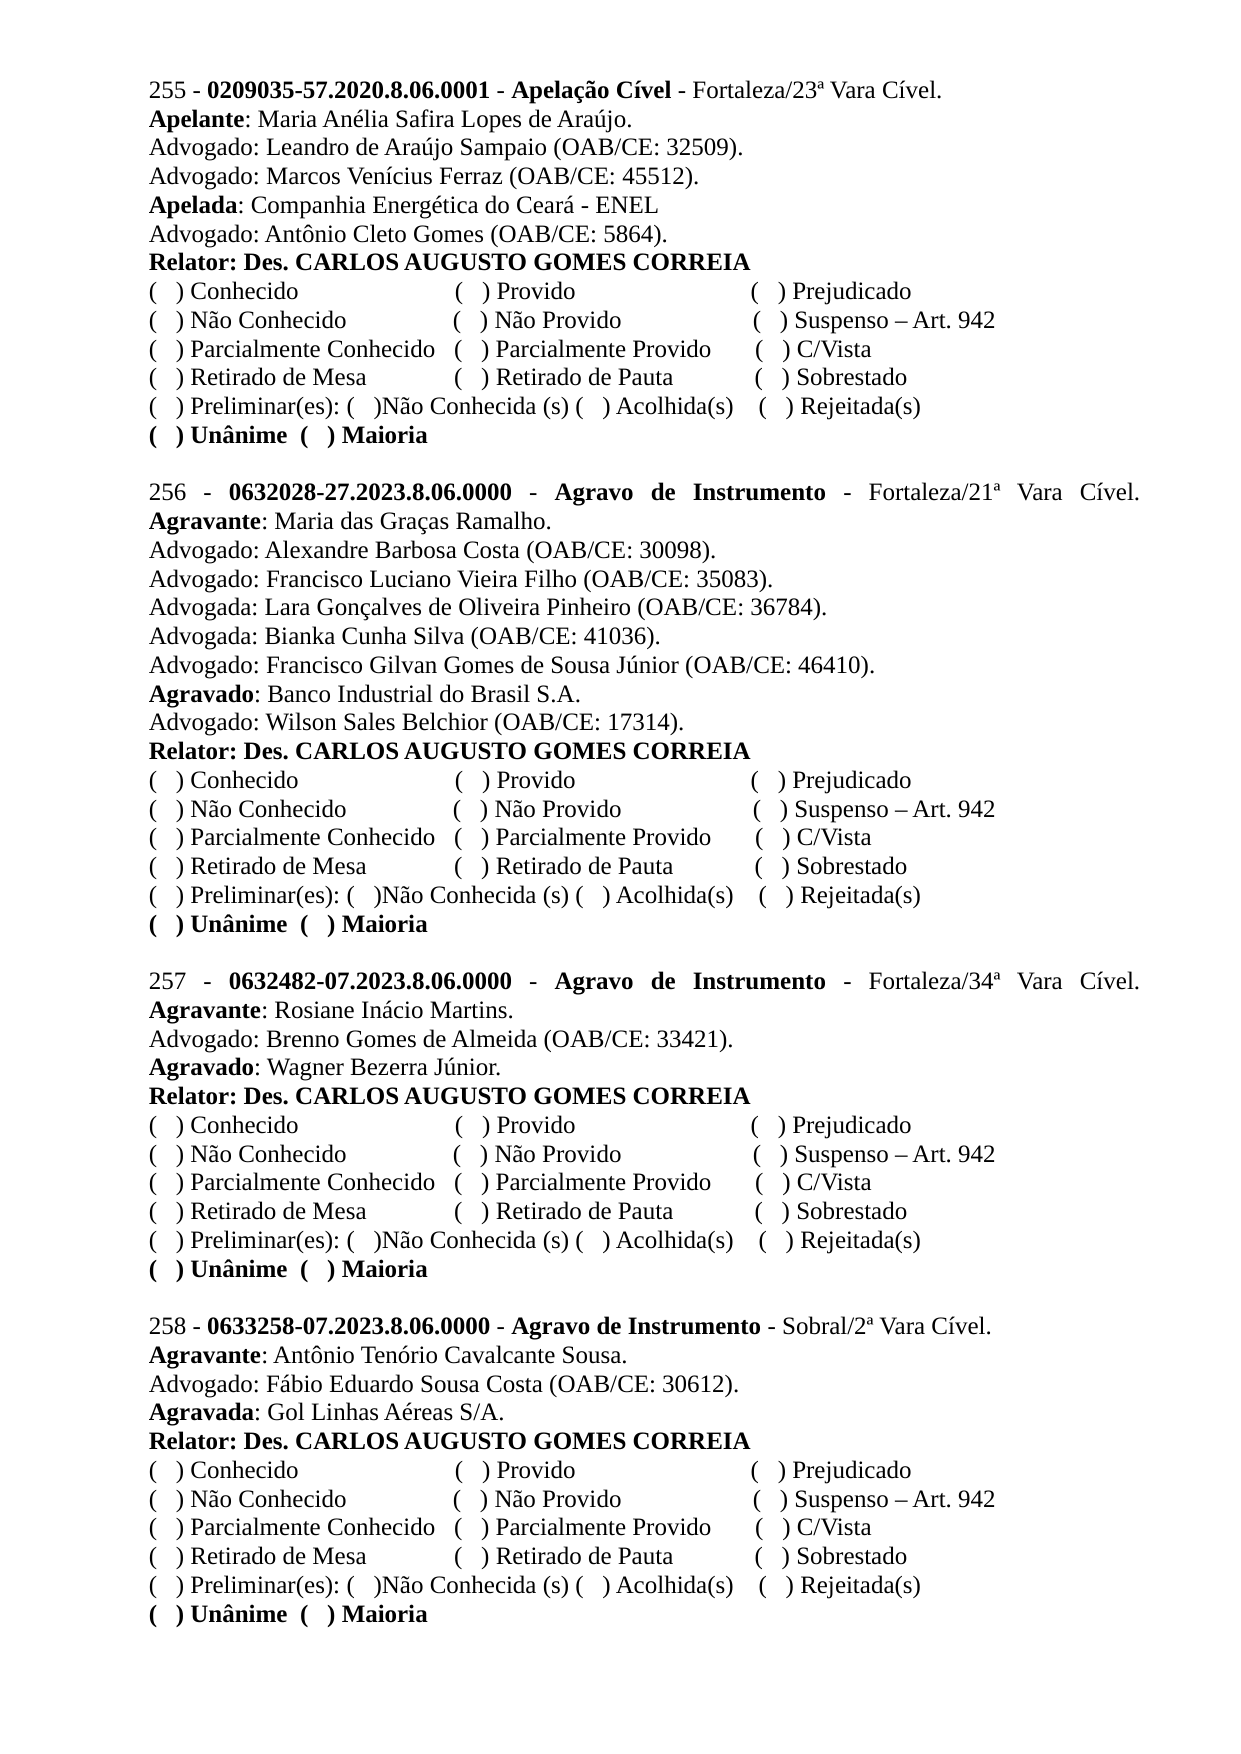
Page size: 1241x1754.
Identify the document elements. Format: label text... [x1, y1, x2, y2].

text Relator: Des. CARLOS AUGUSTO GOMES CORREIA [148, 1426, 1141, 1455]
text Advogada: Lara Gonçalves de Oliveira Pinheiro (OAB/CE: 36784). [148, 592, 1141, 621]
text Advogado: Brenno Gomes de Almeida (OAB/CE: 33421). [148, 1024, 1141, 1052]
text ( ) Conhecido ( ) Provido ( ) Prejudicado [148, 765, 1141, 794]
text Advogado: Antônio Cleto Gomes (OAB/CE: 5864). [148, 219, 1141, 247]
text ( ) Parcialmente Conhecido ( ) Parcialmente Provido ( ) C/Vista [148, 1512, 1158, 1541]
text 255 - 0209035-57.2020.8.06.0001 - Apelação Cível - Fortaleza/23ª Vara Cível. [148, 75, 1141, 104]
text ( ) Unânime ( ) Maioria [148, 1254, 1158, 1282]
text Advogado: Marcos Venícius Ferraz (OAB/CE: 45512). [148, 161, 1141, 190]
text ( ) Conhecido ( ) Provido ( ) Prejudicado [148, 1455, 1141, 1484]
text ( ) Conhecido ( ) Provido ( ) Prejudicado [148, 1110, 1141, 1139]
text Relator: Des. CARLOS AUGUSTO GOMES CORREIA [148, 736, 1141, 765]
text Advogado: Leandro de Araújo Sampaio (OAB/CE: 32509). [148, 132, 1141, 161]
text 258 - 0633258-07.2023.8.06.0000 - Agravo de Instrumento - Sobral/2ª Vara Cível. [148, 1311, 1141, 1340]
text Agravada: Gol Linhas Aéreas S/A. [148, 1397, 1141, 1426]
text ( ) Retirado de Mesa ( ) Retirado de Pauta ( ) Sobrestado [148, 851, 1158, 880]
text ( ) Não Conhecido ( ) Não Provido ( ) Suspenso – Art. 942 [148, 1484, 1158, 1512]
text Relator: Des. CARLOS AUGUSTO GOMES CORREIA [148, 1081, 1141, 1110]
text ( ) Parcialmente Conhecido ( ) Parcialmente Provido ( ) C/Vista [148, 1167, 1158, 1196]
text ( ) Preliminar(es): ( )Não Conhecida (s) ( ) Acolhida(s) ( ) Rejeitada(s) [148, 1570, 1158, 1599]
text 256 - 0632028-27.2023.8.06.0000 - Agravo de Instrumento - Fortaleza/21ª Vara Cível. Agravante: Maria das Graças Ramalho. [148, 477, 1141, 535]
text ( ) Não Conhecido ( ) Não Provido ( ) Suspenso – Art. 942 [148, 305, 1158, 334]
text Apelante: Maria Anélia Safira Lopes de Araújo. [148, 104, 1141, 132]
text ( ) Retirado de Mesa ( ) Retirado de Pauta ( ) Sobrestado [148, 1541, 1158, 1570]
text Advogado: Francisco Luciano Vieira Filho (OAB/CE: 35083). [148, 564, 1141, 592]
text Agravado: Banco Industrial do Brasil S.A. [148, 679, 1141, 707]
text ( ) Unânime ( ) Maioria [148, 420, 1158, 449]
text ( ) Preliminar(es): ( )Não Conhecida (s) ( ) Acolhida(s) ( ) Rejeitada(s) [148, 391, 1158, 420]
text ( ) Retirado de Mesa ( ) Retirado de Pauta ( ) Sobrestado [148, 362, 1158, 391]
text Advogada: Bianka Cunha Silva (OAB/CE: 41036). [148, 621, 1141, 650]
text Advogado: Alexandre Barbosa Costa (OAB/CE: 30098). [148, 535, 1141, 564]
text ( ) Não Conhecido ( ) Não Provido ( ) Suspenso – Art. 942 [148, 794, 1158, 822]
text ( ) Não Conhecido ( ) Não Provido ( ) Suspenso – Art. 942 [148, 1139, 1158, 1167]
text ( ) Unânime ( ) Maioria [148, 909, 1158, 937]
text Advogado: Francisco Gilvan Gomes de Sousa Júnior (OAB/CE: 46410). [148, 650, 1141, 679]
text ( ) Conhecido ( ) Provido ( ) Prejudicado [148, 276, 1141, 305]
text ( ) Parcialmente Conhecido ( ) Parcialmente Provido ( ) C/Vista [148, 334, 1158, 362]
text ( ) Preliminar(es): ( )Não Conhecida (s) ( ) Acolhida(s) ( ) Rejeitada(s) [148, 880, 1158, 909]
text ( ) Retirado de Mesa ( ) Retirado de Pauta ( ) Sobrestado [148, 1196, 1158, 1225]
text Agravante: Antônio Tenório Cavalcante Sousa. [148, 1340, 1141, 1369]
text 257 - 0632482-07.2023.8.06.0000 - Agravo de Instrumento - Fortaleza/34ª Vara Cível. Agravante: Rosiane Inácio Martins. [148, 966, 1141, 1024]
text Relator: Des. CARLOS AUGUSTO GOMES CORREIA [148, 247, 1141, 276]
text Advogado: Fábio Eduardo Sousa Costa (OAB/CE: 30612). [148, 1369, 1141, 1397]
text ( ) Unânime ( ) Maioria [148, 1599, 1158, 1627]
text Agravado: Wagner Bezerra Júnior. [148, 1052, 1141, 1081]
text ( ) Preliminar(es): ( )Não Conhecida (s) ( ) Acolhida(s) ( ) Rejeitada(s) [148, 1225, 1158, 1254]
text Advogado: Wilson Sales Belchior (OAB/CE: 17314). [148, 707, 1141, 736]
text Apelada: Companhia Energética do Ceará - ENEL [148, 190, 1141, 219]
text ( ) Parcialmente Conhecido ( ) Parcialmente Provido ( ) C/Vista [148, 822, 1158, 851]
